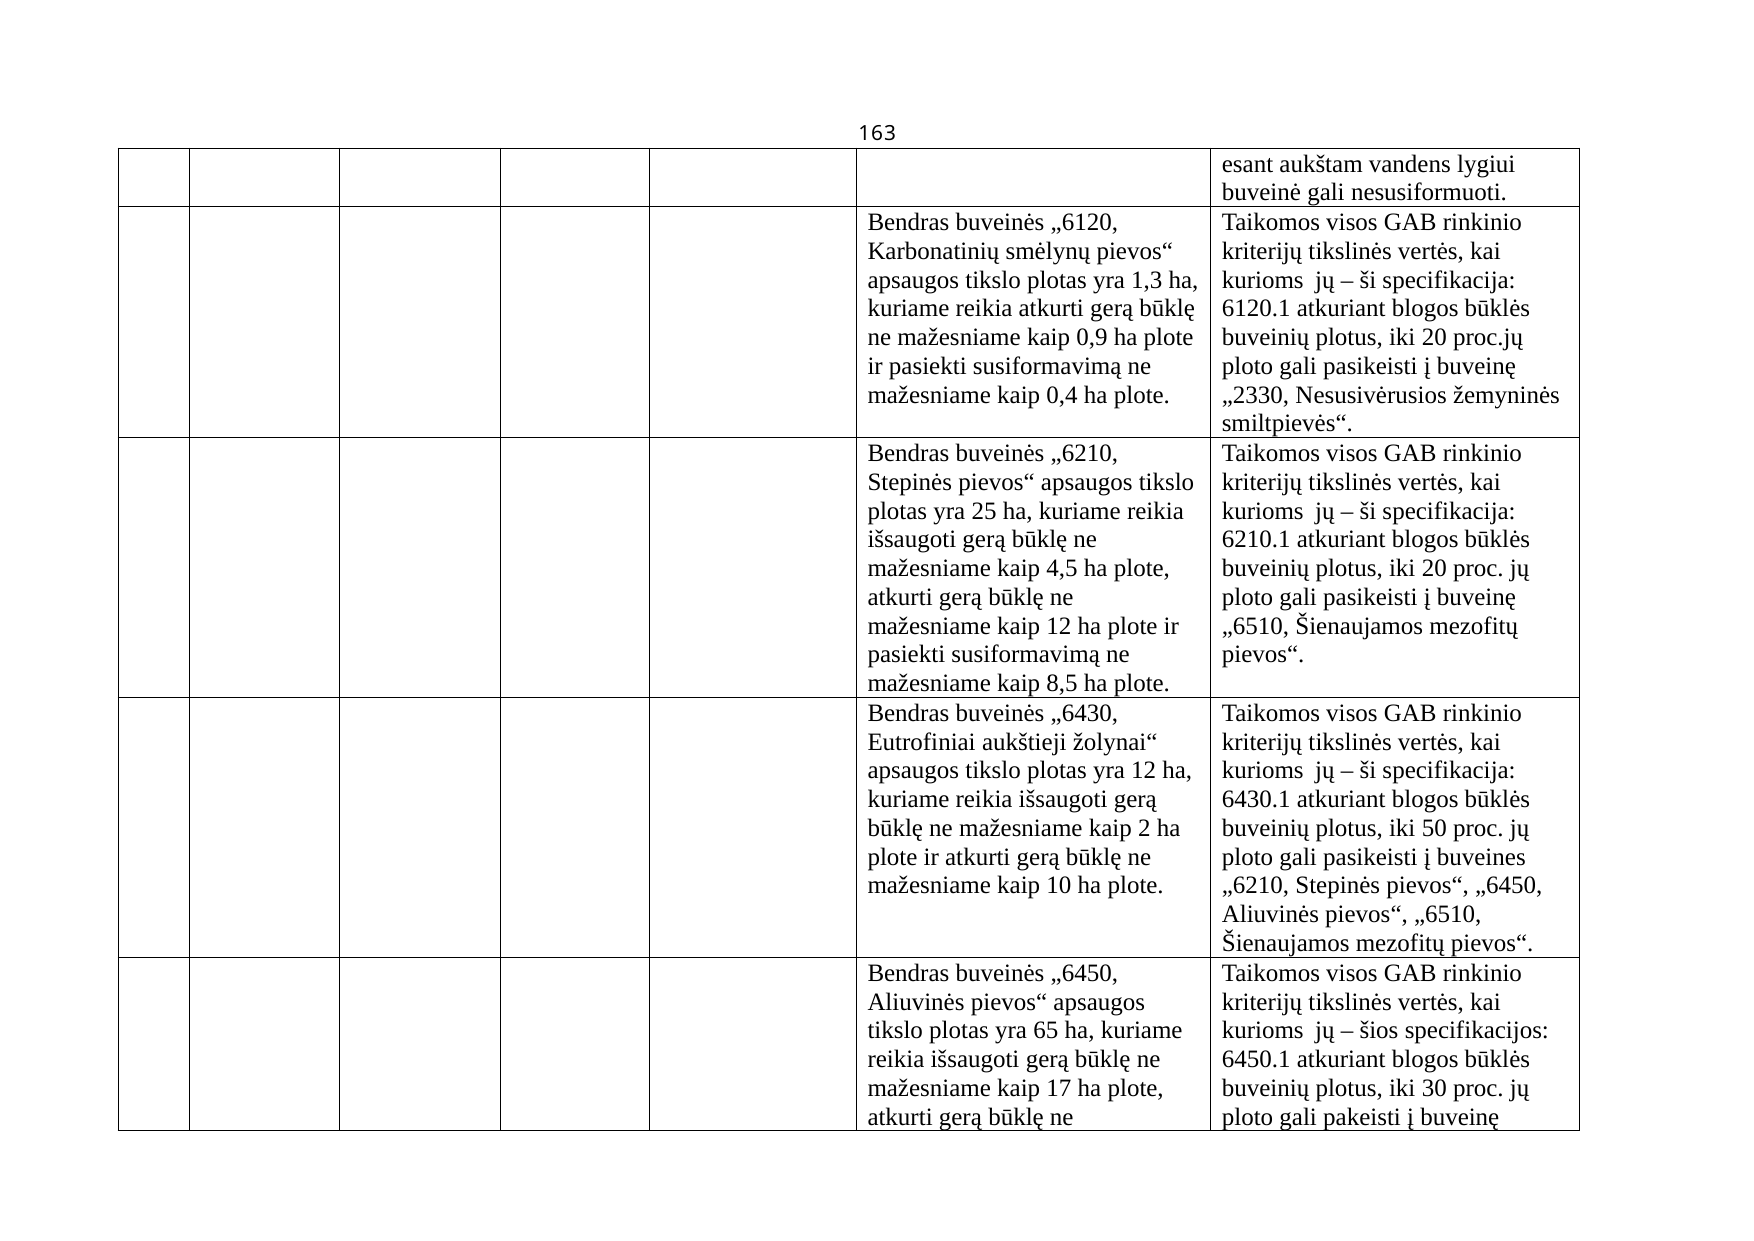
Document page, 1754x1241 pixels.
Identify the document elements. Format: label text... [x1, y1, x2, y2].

table_cell [119, 207, 189, 437]
table_cell [119, 149, 189, 206]
table_cell Taikomos visos GAB rinkinio kriterijų tikslinės vertės, kai kurioms jų – ši specifikacija: 6120.1 atkuriant blogos būklės buveinių plotus, iki 20 proc.jų ploto gali pasikeisti į buveinę „2330, Nesusivėrusios žemyninės smiltpievės“. [1211, 207, 1579, 437]
table_cell [501, 958, 649, 1130]
table_cell [190, 958, 339, 1130]
table_cell [190, 438, 339, 697]
table_cell [190, 149, 339, 206]
table_cell Bendras buveinės „6210, Stepinės pievos“ apsaugos tikslo plotas yra 25 ha, kuriame reikia išsaugoti gerą būklę ne mažesniame kaip 4,5 ha plote, atkurti gerą būklę ne mažesniame kaip 12 ha plote ir pasiekti susiformavimą ne mažesniame kaip 8,5 ha plote. [857, 438, 1210, 697]
table_cell [501, 149, 649, 206]
table_cell Bendras buveinės „6450, Aliuvinės pievos“ apsaugos tikslo plotas yra 65 ha, kuriame reikia išsaugoti gerą būklę ne mažesniame kaip 17 ha plote, atkurti gerą būklę ne [857, 958, 1210, 1130]
table_cell Taikomos visos GAB rinkinio kriterijų tikslinės vertės, kai kurioms jų – šios specifikacijos: 6450.1 atkuriant blogos būklės buveinių plotus, iki 30 proc. jų ploto gali pakeisti į buveinę [1211, 958, 1579, 1130]
table_cell [650, 438, 856, 697]
table_cell [857, 149, 1210, 206]
table_cell Bendras buveinės „6120, Karbonatinių smėlynų pievos“ apsaugos tikslo plotas yra 1,3 ha, kuriame reikia atkurti gerą būklę ne mažesniame kaip 0,9 ha plote ir pasiekti susiformavimą ne mažesniame kaip 0,4 ha plote. [857, 207, 1210, 437]
table_cell [650, 958, 856, 1130]
table_cell [340, 958, 500, 1130]
table_cell [501, 438, 649, 697]
table_cell [119, 698, 189, 957]
table_cell [190, 698, 339, 957]
table_cell Taikomos visos GAB rinkinio kriterijų tikslinės vertės, kai kurioms jų – ši specifikacija: 6430.1 atkuriant blogos būklės buveinių plotus, iki 50 proc. jų ploto gali pasikeisti į buveines „6210, Stepinės pievos“, „6450, Aliuvinės pievos“, „6510, Šienaujamos mezofitų pievos“. [1211, 698, 1579, 957]
table_cell [650, 149, 856, 206]
table_cell [340, 207, 500, 437]
table_cell [190, 207, 339, 437]
table_cell [119, 438, 189, 697]
table_cell Bendras buveinės „6430, Eutrofiniai aukštieji žolynai“ apsaugos tikslo plotas yra 12 ha, kuriame reikia išsaugoti gerą būklę ne mažesniame kaip 2 ha plote ir atkurti gerą būklę ne mažesniame kaip 10 ha plote. [857, 698, 1210, 957]
table_cell [501, 698, 649, 957]
table_cell Taikomos visos GAB rinkinio kriterijų tikslinės vertės, kai kurioms jų – ši specifikacija: 6210.1 atkuriant blogos būklės buveinių plotus, iki 20 proc. jų ploto gali pasikeisti į buveinę „6510, Šienaujamos mezofitų pievos“. [1211, 438, 1579, 697]
table_cell [340, 149, 500, 206]
table_cell esant aukštam vandens lygiui buveinė gali nesusiformuoti. [1211, 149, 1579, 206]
table_cell [650, 698, 856, 957]
table_cell [501, 207, 649, 437]
table_cell [650, 207, 856, 437]
table_cell [340, 438, 500, 697]
table_cell [340, 698, 500, 957]
table_cell [119, 958, 189, 1130]
